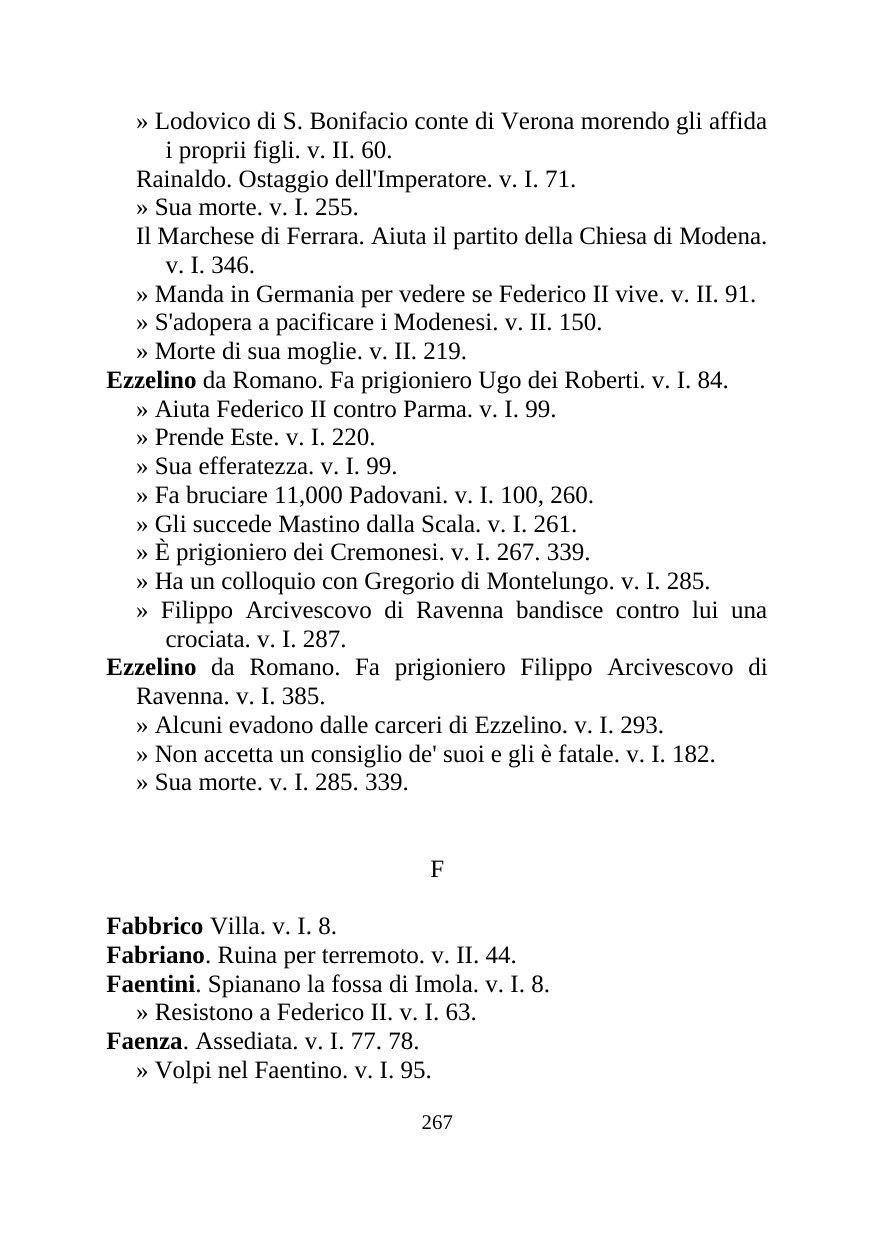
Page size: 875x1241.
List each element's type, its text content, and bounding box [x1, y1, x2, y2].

text » Resistono a Federico II. v. I. 63. [136, 997, 768, 1026]
text Fabbrico Villa. v. I. 8. [106, 911, 768, 940]
text » Volpi nel Faentino. v. I. 95. [136, 1055, 768, 1084]
text » Aiuta Federico II contro Parma. v. I. 99. [136, 394, 768, 422]
text F [106, 854, 768, 882]
text » Alcuni evadono dalle carceri di Ezzelino. v. I. 293. [136, 710, 768, 739]
text » Fa bruciare 11,000 Padovani. v. I. 100, 260. [136, 480, 768, 509]
text » Filippo Arcivescovo di Ravenna bandisce contro lui una crociata. v. I. 287. [136, 595, 768, 652]
text Ezzelino da Romano. Fa prigioniero Ugo dei Roberti. v. I. 84. [106, 365, 768, 394]
text » Sua morte. v. I. 255. [136, 192, 768, 221]
text Ezzelino da Romano. Fa prigioniero Filippo Arcivescovo di Ravenna. v. I. 385. [106, 652, 768, 710]
text » Gli succede Mastino dalla Scala. v. I. 261. [136, 509, 768, 537]
text » Manda in Germania per vedere se Federico II vive. v. II. 91. [136, 279, 768, 307]
text » Sua efferatezza. v. I. 99. [136, 451, 768, 480]
text » Sua morte. v. I. 285. 339. [136, 767, 768, 796]
text » È prigioniero dei Cremonesi. v. I. 267. 339. [136, 537, 768, 566]
text » Ha un colloquio con Gregorio di Montelungo. v. I. 285. [136, 566, 768, 595]
text Rainaldo. Ostaggio dell'Imperatore. v. I. 71. [136, 164, 768, 192]
text » Morte di sua moglie. v. II. 219. [136, 336, 768, 365]
text » Non accetta un consiglio de' suoi e gli è fatale. v. I. 182. [136, 739, 768, 767]
text Faenza. Assediata. v. I. 77. 78. [106, 1026, 768, 1055]
text » Lodovico di S. Bonifacio conte di Verona morendo gli affida i proprii figli. v. II. 60. [136, 106, 768, 164]
text Fabriano. Ruina per terremoto. v. II. 44. [106, 940, 768, 969]
text » Prende Este. v. I. 220. [136, 422, 768, 451]
text Il Marchese di Ferrara. Aiuta il partito della Chiesa di Modena. v. I. 346. [136, 221, 768, 279]
text Faentini. Spianano la fossa di Imola. v. I. 8. [106, 969, 768, 997]
text » S'adopera a pacificare i Modenesi. v. II. 150. [136, 307, 768, 336]
